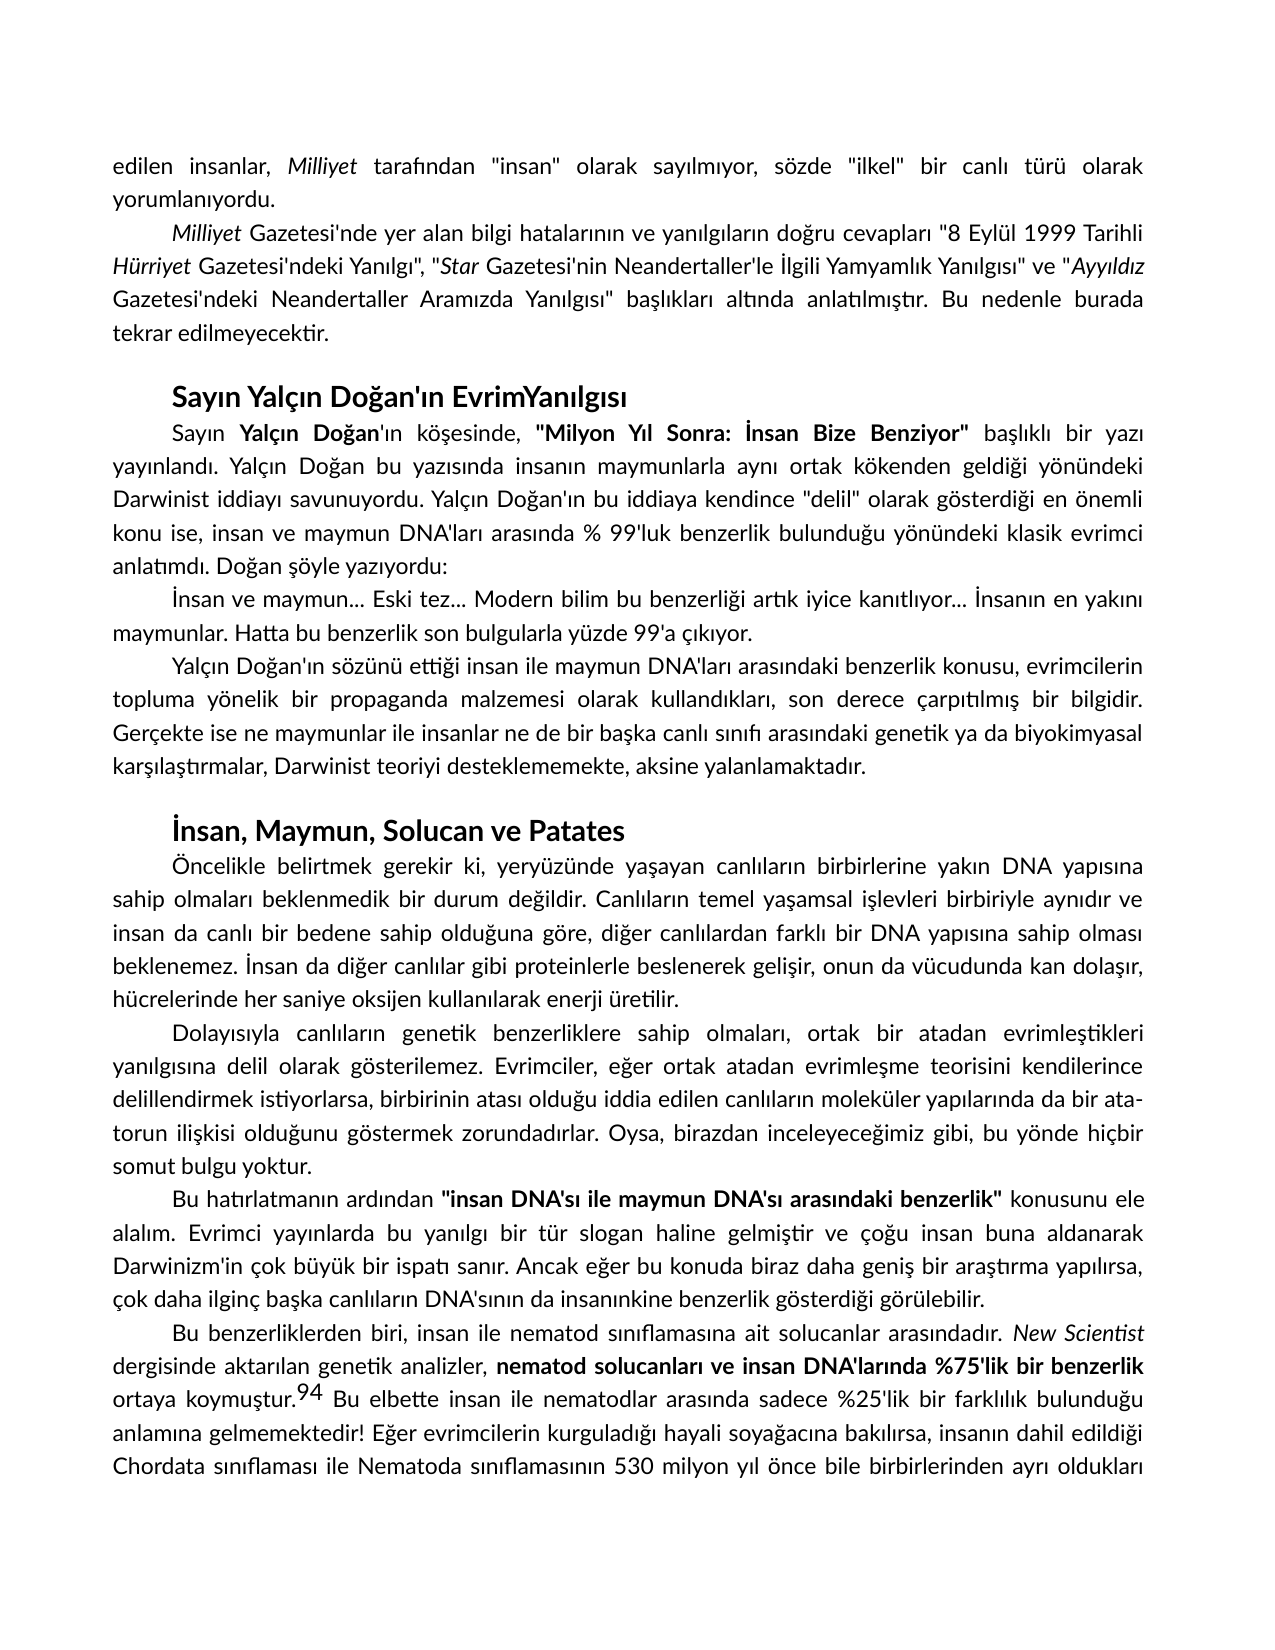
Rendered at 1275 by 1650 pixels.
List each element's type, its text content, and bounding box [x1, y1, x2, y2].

text Yalçın Doğan'ın sözünü ettiği insan ile maymun DNA'ları arasındaki benzerlik konusu, evrimcilerin topluma yönelik bir propaganda malzemesi olarak kullandıkları, son derece çarpıtılmış bir bilgidir. Gerçekte ise ne maymunlar ile insanlar ne de bir başka canlı sınıfı arasındaki genetik ya da biyokimyasal karşılaştırmalar, Darwinist teoriyi desteklememekte, aksine yalanlamaktadır. [112, 648, 1145, 781]
text Dolayısıyla canlıların genetik benzerliklere sahip olmaları, ortak bir atadan evrimleştikleri yanılgısına delil olarak gösterilemez. Evrimciler, eğer ortak atadan evrimleşme teorisini kendilerince delillendirmek istiyorlarsa, birbirinin atası olduğu iddia edilen canlıların moleküler yapılarında da bir ata-torun ilişkisi olduğunu göstermek zorundadırlar. Oysa, birazdan inceleyeceğimiz gibi, bu yönde hiçbir somut bulgu yoktur. [112, 1014, 1145, 1181]
text edilen insanlar, Milliyet tarafından "insan" olarak sayılmıyor, sözde "ilkel" bir canlı türü olarak yorumlanıyordu. [112, 148, 1145, 214]
text Sayın Yalçın Doğan'ın EvrimYanılgısı [112, 381, 1145, 414]
text Bu benzerliklerden biri, insan ile nematod sınıflamasına ait solucanlar arasındadır. New Scientist dergisinde aktarılan genetik analizler, nematod solucanları ve insan DNA'larında %75'lik bir benzerlik ortaya koymuştur.94 Bu elbette insan ile nematodlar arasında sadece %25'lik bir farklılık bulunduğu anlamına gelmemektedir! Eğer evrimcilerin kurguladığı hayali soyağacına bakılırsa, insanın dahil edildiği Chordata sınıflaması ile Nematoda sınıflamasının 530 milyon yıl önce bile birbirlerinden ayrı oldukları [112, 1314, 1145, 1481]
text İnsan ve maymun... Eski tez... Modern bilim bu benzerliği artık iyice kanıtlıyor... İnsanın en yakını maymunlar. Hatta bu benzerlik son bulgularla yüzde 99'a çıkıyor. [112, 581, 1145, 648]
text Öncelikle belirtmek gerekir ki, yeryüzünde yaşayan canlıların birbirlerine yakın DNA yapısına sahip olmaları beklenmedik bir durum değildir. Canlıların temel yaşamsal işlevleri birbiriyle aynıdır ve insan da canlı bir bedene sahip olduğuna göre, diğer canlılardan farklı bir DNA yapısına sahip olması beklenemez. İnsan da diğer canlılar gibi proteinlerle beslenerek gelişir, onun da vücudunda kan dolaşır, hücrelerinde her saniye oksijen kullanılarak enerji üretilir. [112, 848, 1145, 1014]
text İnsan, Maymun, Solucan ve Patates [112, 814, 1145, 848]
text Sayın Yalçın Doğan'ın köşesinde, "Milyon Yıl Sonra: İnsan Bize Benziyor" başlıklı bir yazı yayınlandı. Yalçın Doğan bu yazısında insanın maymunlarla aynı ortak kökenden geldiği yönündeki Darwinist iddiayı savunuyordu. Yalçın Doğan'ın bu iddiaya kendince "delil" olarak gösterdiği en önemli konu ise, insan ve maymun DNA'ları arasında % 99'luk benzerlik bulunduğu yönündeki klasik evrimci anlatımdı. Doğan şöyle yazıyordu: [112, 414, 1145, 581]
text Bu hatırlatmanın ardından "insan DNA'sı ile maymun DNA'sı arasındaki benzerlik" konusunu ele alalım. Evrimci yayınlarda bu yanılgı bir tür slogan haline gelmiştir ve çoğu insan buna aldanarak Darwinizm'in çok büyük bir ispatı sanır. Ancak eğer bu konuda biraz daha geniş bir araştırma yapılırsa, çok daha ilginç başka canlıların DNA'sının da insanınkine benzerlik gösterdiği görülebilir. [112, 1181, 1145, 1314]
text Milliyet Gazetesi'nde yer alan bilgi hatalarının ve yanılgıların doğru cevapları "8 Eylül 1999 Tarihli Hürriyet Gazetesi'ndeki Yanılgı", "Star Gazetesi'nin Neandertaller'le İlgili Yamyamlık Yanılgısı" ve "Ayyıldız Gazetesi'ndeki Neandertaller Aramızda Yanılgısı" başlıkları altında anlatılmıştır. Bu nedenle burada tekrar edilmeyecektir. [112, 214, 1145, 348]
